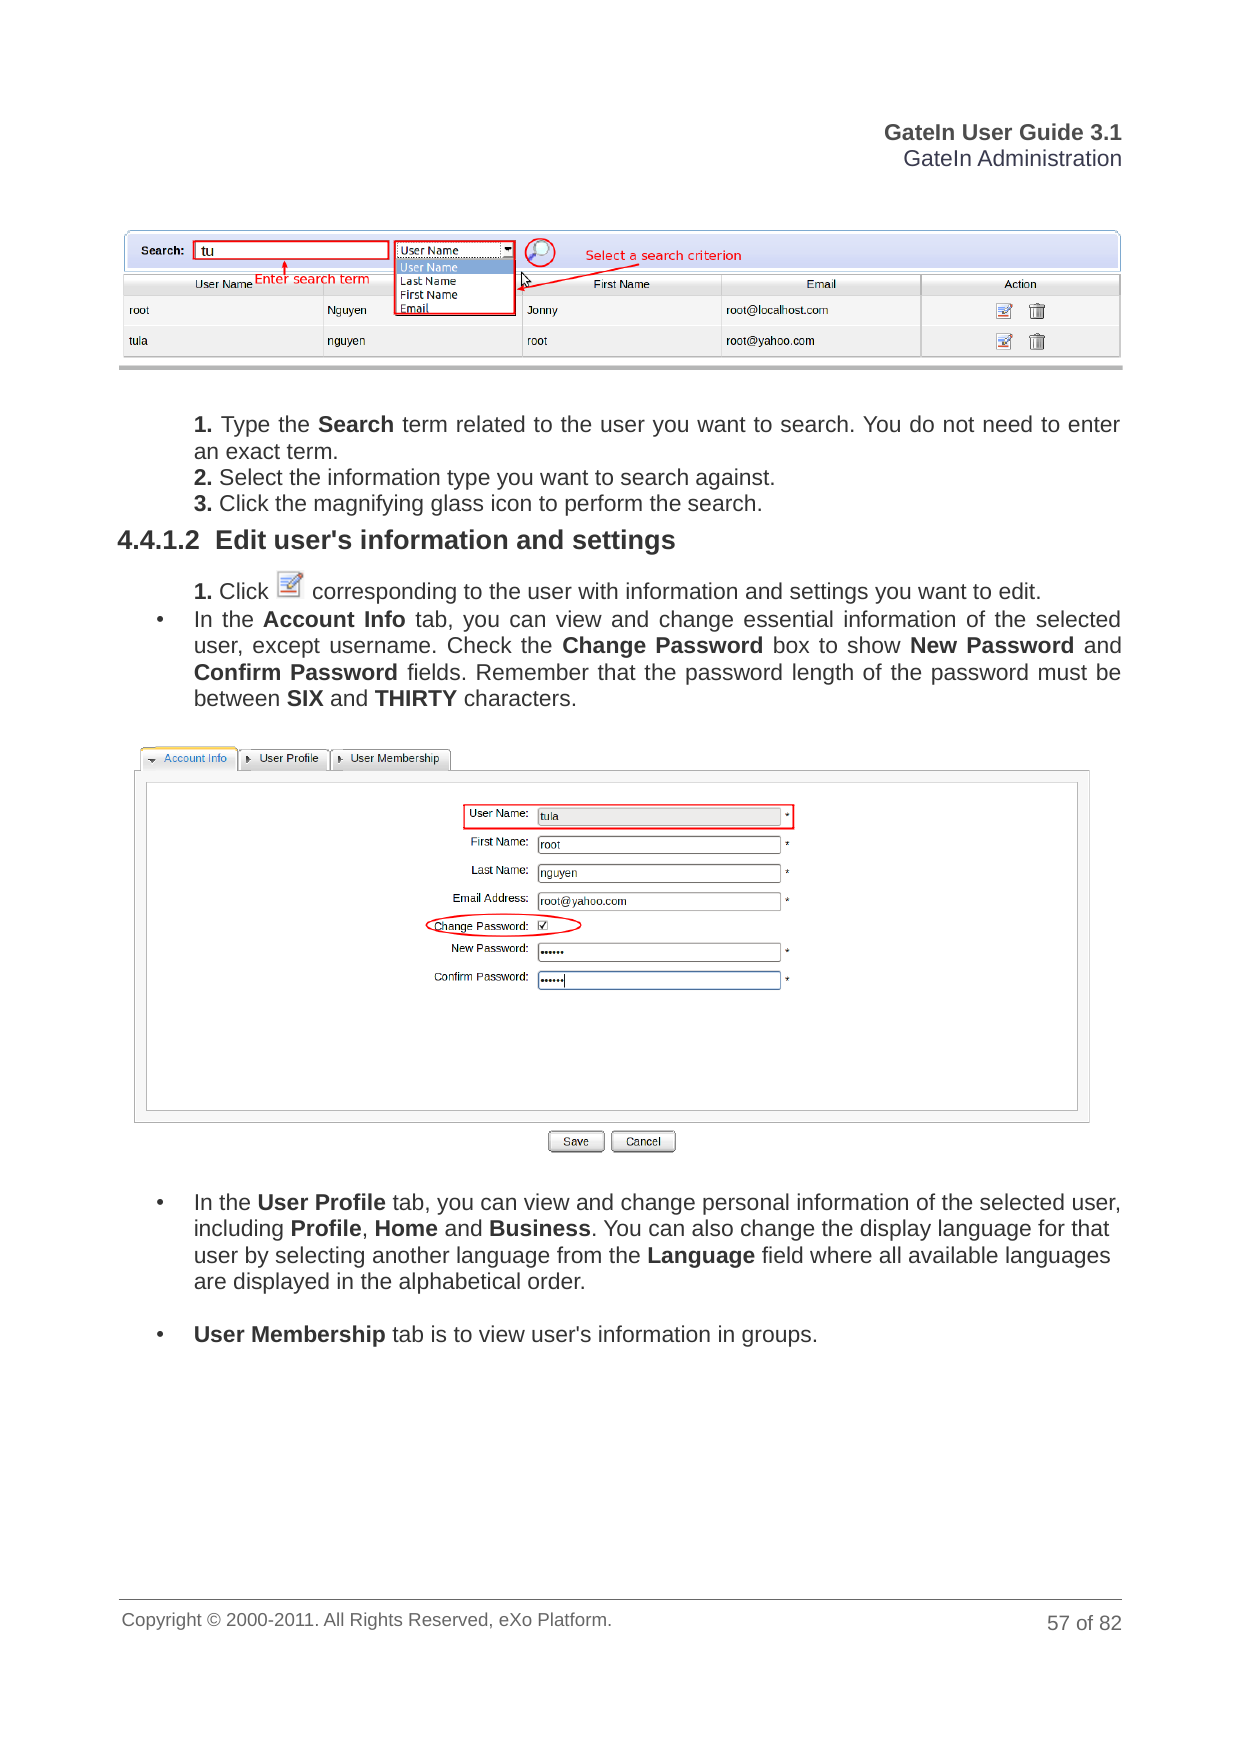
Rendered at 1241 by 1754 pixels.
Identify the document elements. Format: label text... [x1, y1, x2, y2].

list 1. Clickcorresponding to the user with information and settings you want to edit. [156, 563, 1122, 606]
list User Membership tab is to view user's information in groups. [156, 1321, 1122, 1347]
picture [126, 739, 1093, 1156]
list In the User Profile tab, you can view and change personal information of the selected user, including Profile, Home and Business. You can also change the display language for that user by selecting another language from the Language field where all available languages are displayed in the alphabetical order. [156, 1189, 1122, 1294]
subtitle Edit user's information and settings [117, 524, 1122, 555]
list 2. Select the information type you want to search against. [156, 464, 1122, 490]
list 1. Type the Search term related to the user you want to search. You do not need to enter an exact term. [156, 411, 1122, 464]
list 3. Click the magnifying glass icon to perform the search. [156, 490, 1122, 517]
picture [119, 230, 1123, 370]
picture [276, 570, 305, 599]
list In the Account Info tab, you can view and change essential information of the selected user, except username. Check the Change Password box to show New Password and Confirm Password fields. Remember that the password length of the password must be between SIX and THIRTY characters. [156, 606, 1122, 711]
